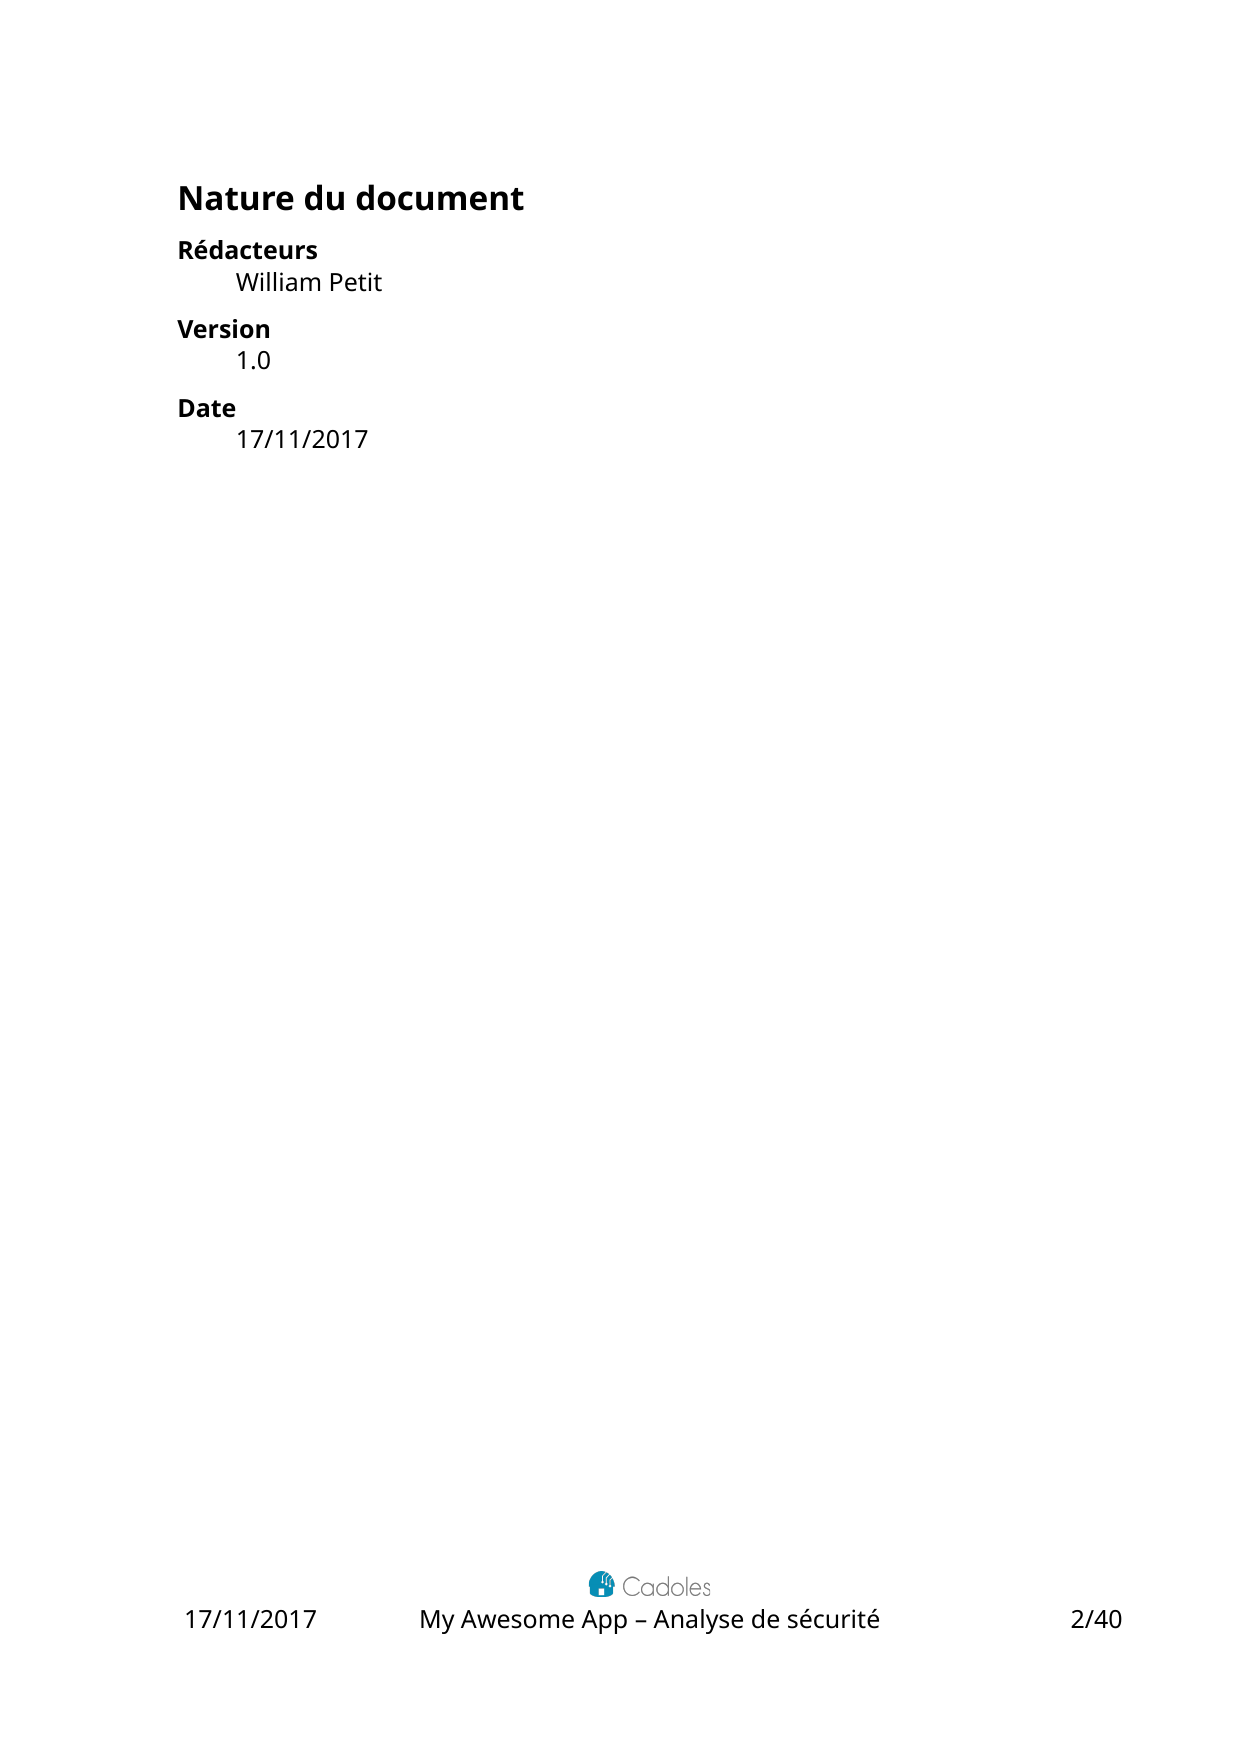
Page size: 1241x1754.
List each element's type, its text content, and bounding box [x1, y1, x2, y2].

picture [605, 1571, 711, 1597]
text Date [177, 390, 1122, 424]
text William Petit [236, 267, 1122, 297]
text 17/11/2017 [236, 424, 1122, 454]
text 1.0 [236, 346, 1122, 376]
picture [588, 1587, 593, 1597]
subtitle Nature du document [177, 175, 1122, 220]
text Rédacteurs [177, 233, 1122, 267]
text Version [177, 312, 1122, 346]
picture [588, 1571, 596, 1581]
